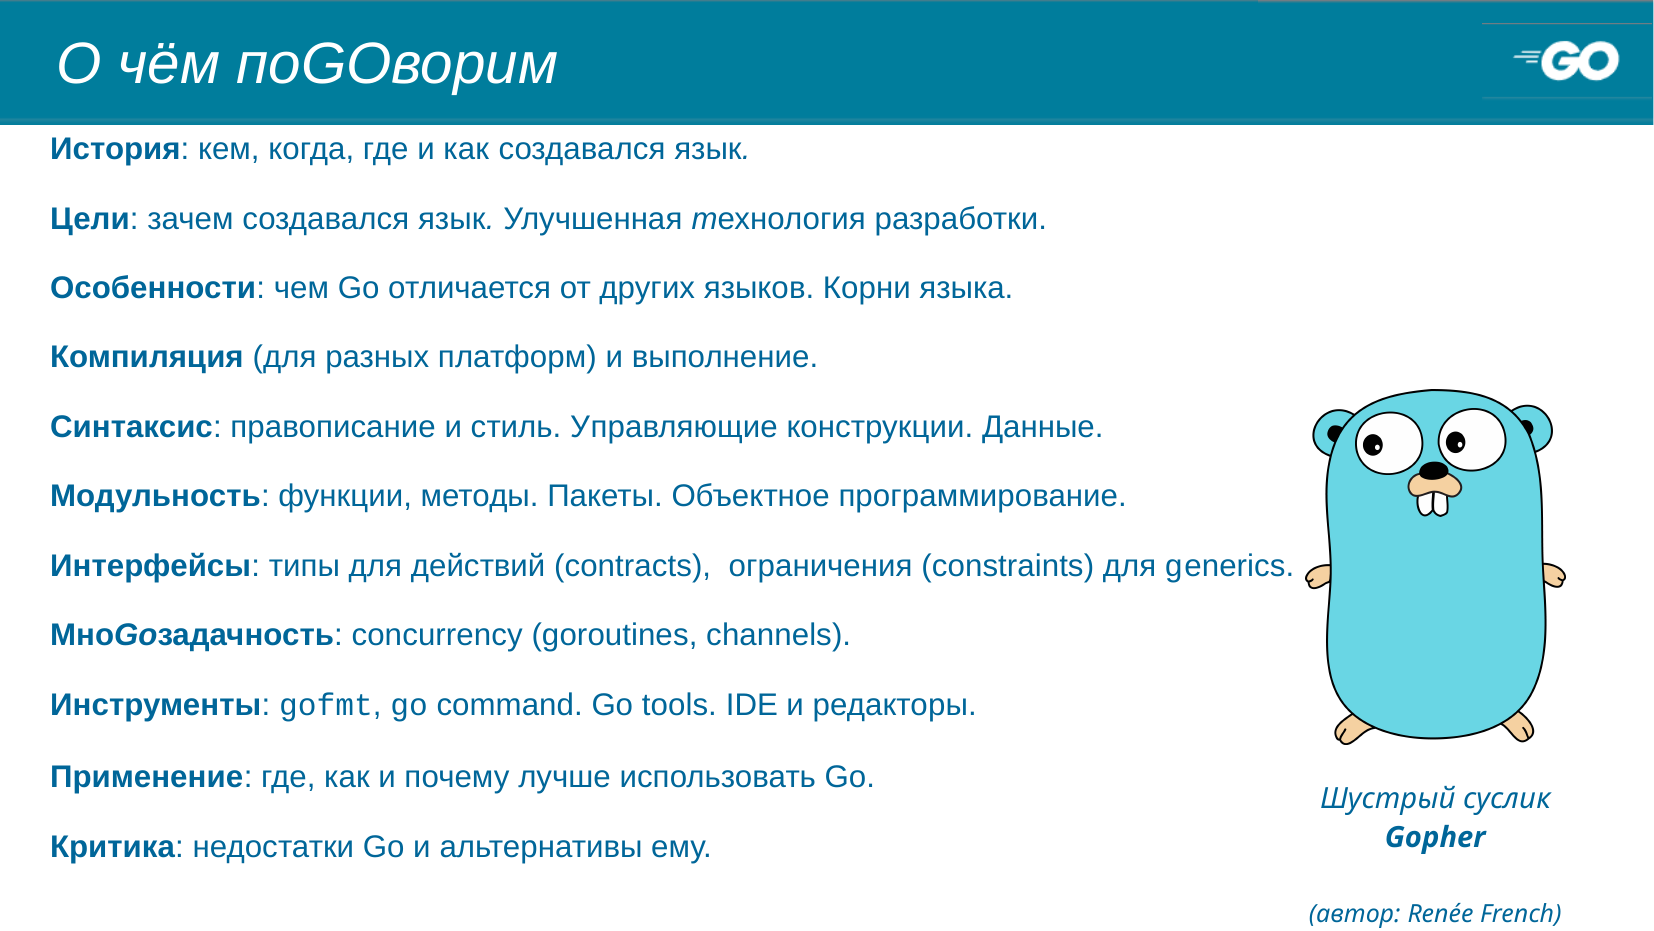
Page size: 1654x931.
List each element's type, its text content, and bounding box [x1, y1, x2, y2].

picture [1542, 41, 1619, 81]
picture [1305, 389, 1566, 745]
text_box О чём поGOворим [41, 23, 1495, 104]
text_box История: кем, когда, где и как создавался язык. Цели: зачем создавался язык. Улучшенная технология разработки. Особенности: чем Go отличается от других языков. Корни языка. Компиляция (для разных платформ) и выполнение. Синтаксис: правописание и стиль. Управляющие конструкции. Данные. Модульность: функции, методы. Пакеты. Объектное программирование. Интерфейсы: типы для действий (contracts), ограничения (constraints) для generics. МноGoзадачность: concurrency (goroutines, channels). Инструменты: gofmt, go command. Go tools. IDE и редакторы. Применение: где, как и почему лучше использовать Go. Критика: недостатки Go и альтернативы ему. [35, 124, 1619, 906]
